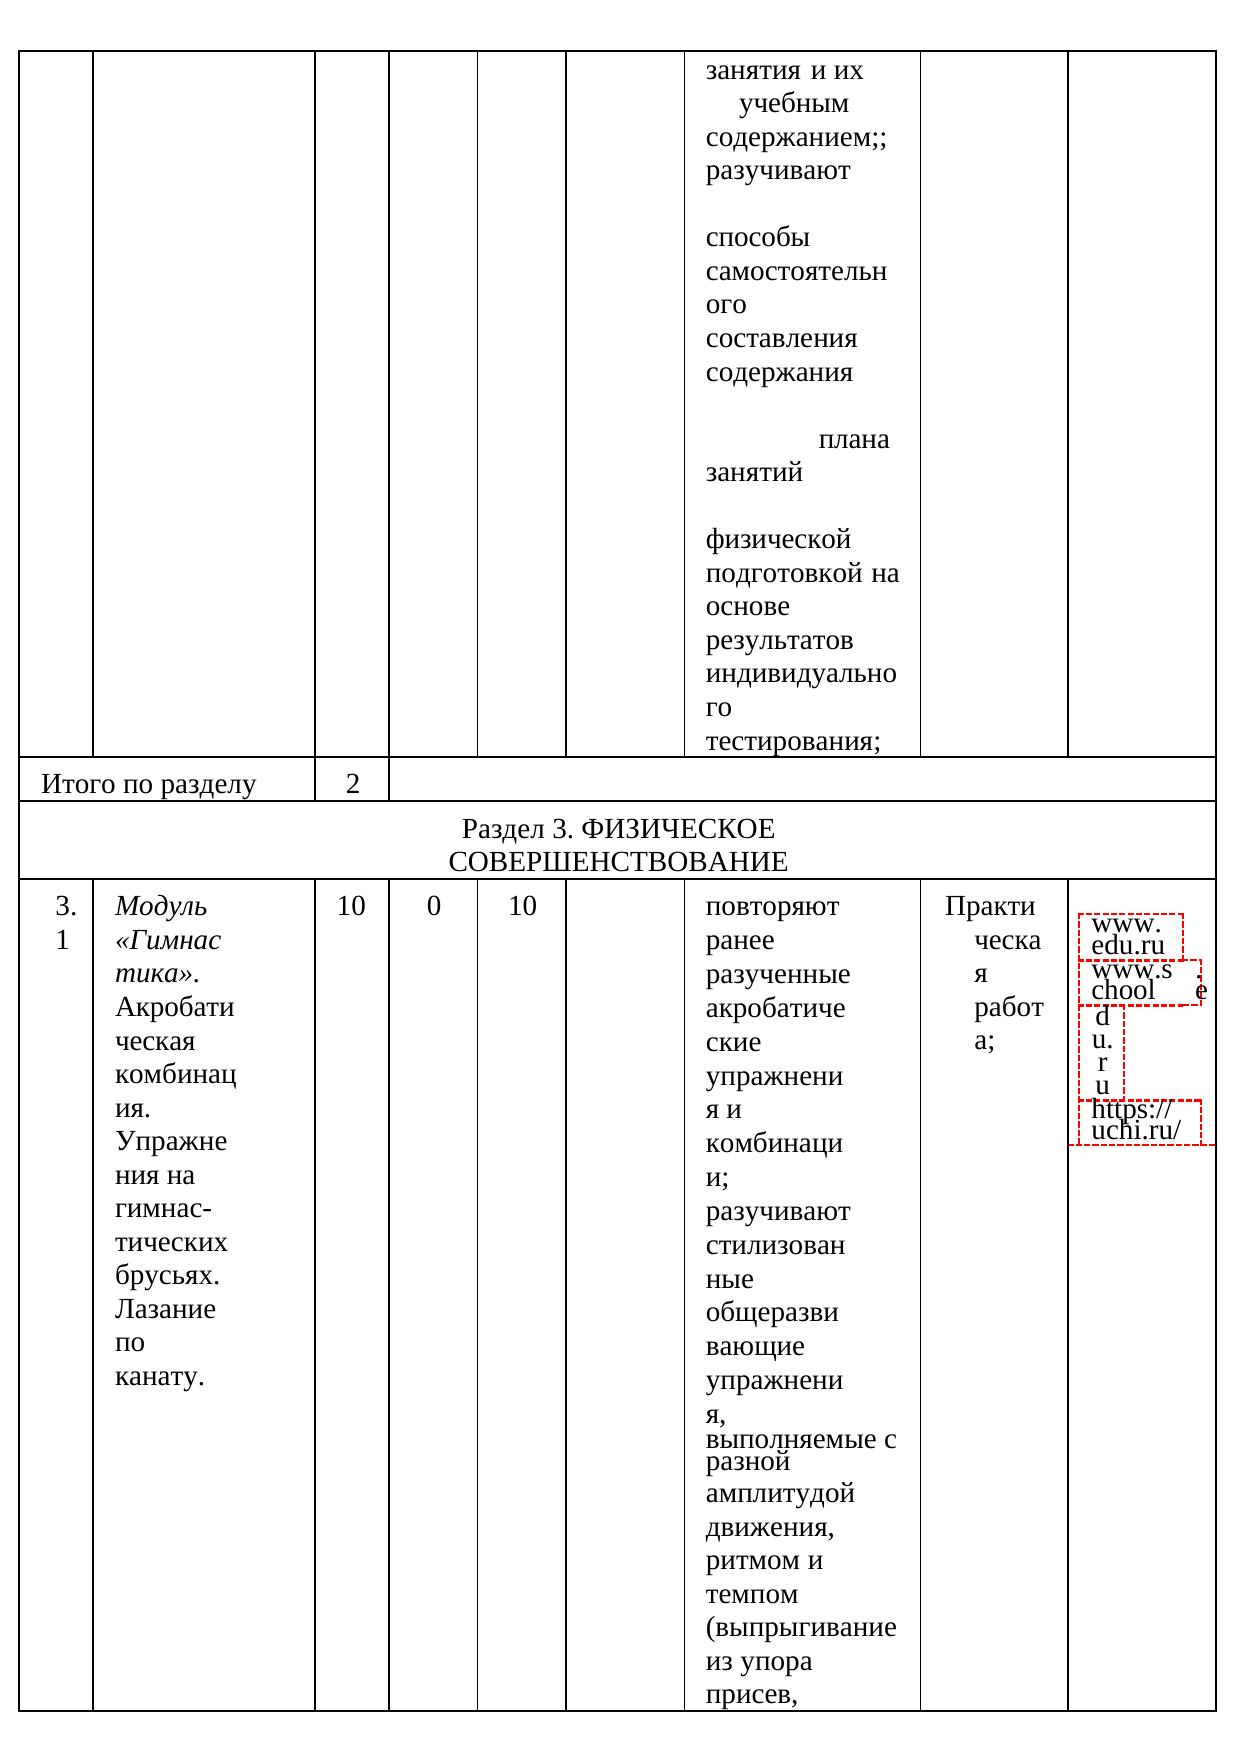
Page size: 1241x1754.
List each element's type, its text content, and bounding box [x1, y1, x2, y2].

table_header [921, 52, 1067, 756]
table_cell 0 [390, 880, 477, 1710]
table_cell повторяют ранее разученные акробатические упражнения и комбинации; разучивают стилизованные общеразвивающие упражнения, выполняемые с разной амплитудой движения, ритмом и темпом (выпрыгивание из упора присев, [685, 880, 920, 1710]
table_header [94, 52, 314, 756]
table_cell [1201, 1004, 1215, 1099]
table_cell [1201, 959, 1215, 1004]
table_cell [1069, 913, 1078, 1144]
table_header [478, 52, 565, 756]
table_cell 10 [478, 880, 565, 1710]
table_cell 2 [316, 758, 388, 800]
table_header [1069, 52, 1215, 756]
table_cell .e [1183, 959, 1201, 1004]
table_cell [567, 880, 684, 1710]
table_cell [1069, 880, 1215, 913]
table_cell 3.1 [20, 880, 92, 1710]
table_cell https://uchi.ru/ [1079, 1099, 1201, 1144]
table_cell 10 [316, 880, 388, 1710]
table_cell www.edu.ru [1079, 913, 1183, 959]
table_cell Модуль «Гимнастика». Акробатическая комбинация. Упражнения на гимнас-тических брусьях. Лазание по канату. [94, 880, 314, 1710]
table_cell Раздел 3. ФИЗИЧЕСКОЕ СОВЕРШЕНСТВОВАНИЕ [20, 802, 1215, 878]
table_cell du.ru [1079, 1004, 1123, 1099]
table_header [390, 52, 477, 756]
table_cell [1124, 1004, 1201, 1099]
table_cell www.school [1079, 959, 1183, 1004]
table_header [20, 52, 92, 756]
table_cell Итого по разделу [20, 758, 314, 800]
table_header занятия и их учебным содержанием;; разучивают способы самостоятельного составления содержания плана занятий физической подготовкой на основе результатов индивидуального тестирования; [685, 52, 920, 756]
table_header [316, 52, 388, 756]
table_cell [1183, 913, 1215, 959]
table_cell [390, 758, 1215, 800]
table_cell [1201, 1099, 1215, 1144]
table_cell Практическая работа; [921, 880, 1067, 1710]
table_cell [1069, 1144, 1215, 1710]
table_header [567, 52, 684, 756]
